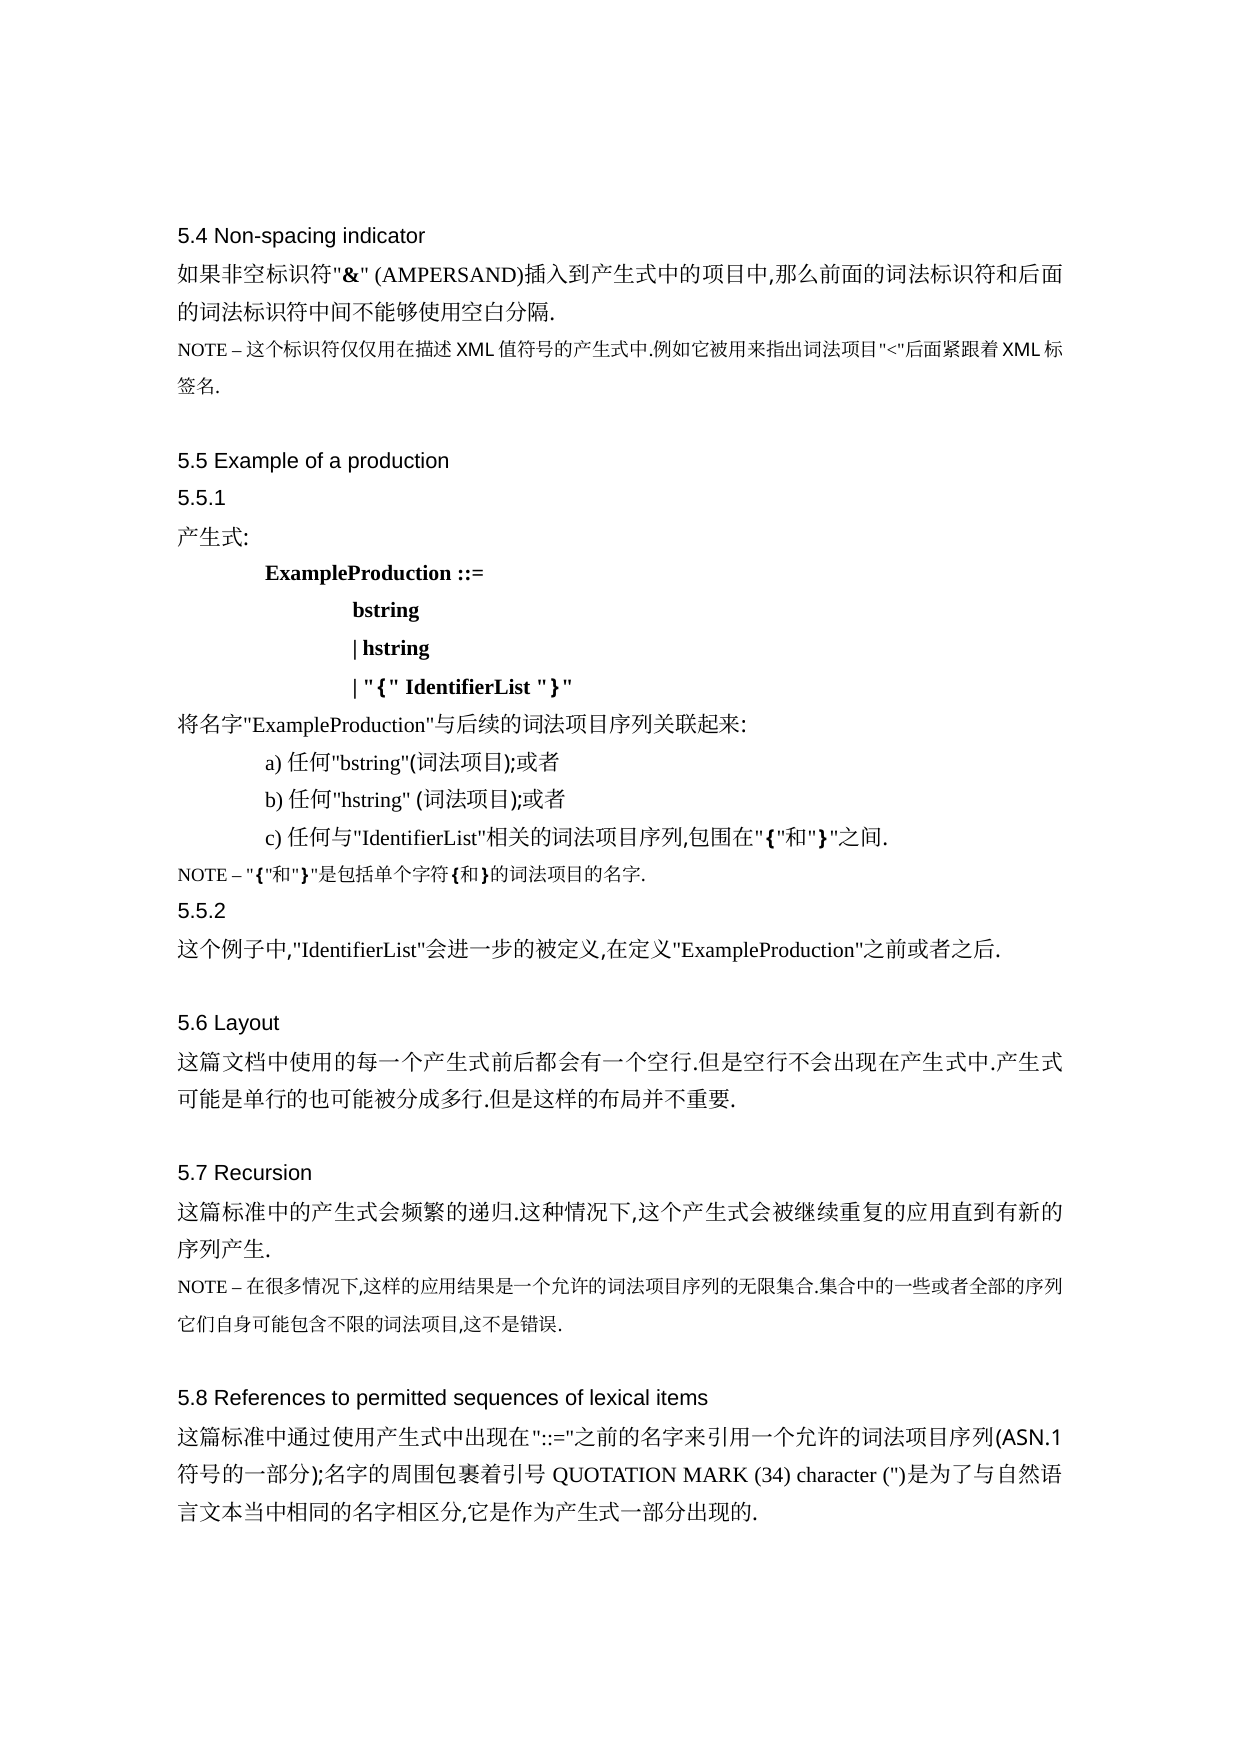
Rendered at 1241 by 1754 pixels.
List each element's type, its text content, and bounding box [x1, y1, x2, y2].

text | "{" IdentifierList "}" [177, 667, 1063, 704]
subtitle 5.8 References to permitted sequences of lexical items [177, 1379, 1063, 1417]
text 这篇文档中使用的每一个产生式前后都会有一个空行.但是空行不会出现在产生式中.产生式可能是单行的也可能被分成多行.但是这样的布局并不重要. [177, 1042, 1063, 1117]
text b) 任何"hstring" (词法项目);或者 [177, 779, 1063, 817]
text NOTE – "{"和"}"是包括单个字符{和}的词法项目的名字. [177, 854, 1063, 892]
subtitle 5.6 Layout [177, 1004, 1063, 1042]
text NOTE – 在很多情况下,这样的应用结果是一个允许的词法项目序列的无限集合.集合中的一些或者全部的序列它们自身可能包含不限的词法项目,这不是错误. [177, 1267, 1063, 1342]
subtitle 5.7 Recursion [177, 1154, 1063, 1192]
subtitle 5.5.2 [177, 892, 1063, 929]
text 这篇标准中的产生式会频繁的递归.这种情况下,这个产生式会被继续重复的应用直到有新的序列产生. [177, 1192, 1063, 1267]
text 将名字"ExampleProduction"与后续的词法项目序列关联起来: [177, 704, 1063, 742]
text 这个例子中,"IdentifierList"会进一步的被定义,在定义"ExampleProduction"之前或者之后. [177, 929, 1063, 967]
text a) 任何"bstring"(词法项目);或者 [177, 742, 1063, 779]
text ExampleProduction ::= [177, 554, 1063, 592]
text 产生式: [177, 517, 1063, 554]
text NOTE – 这个标识符仅仅用在描述XML值符号的产生式中.例如它被用来指出词法项目"<"后面紧跟着XML标签名. [177, 329, 1063, 404]
subtitle 5.4 Non-spacing indicator [177, 217, 1063, 254]
subtitle 5.5 Example of a production [177, 442, 1063, 479]
text 如果非空标识符"&" (AMPERSAND)插入到产生式中的项目中,那么前面的词法标识符和后面的词法标识符中间不能够使用空白分隔. [177, 254, 1063, 329]
subtitle 5.5.1 [177, 479, 1063, 517]
text | hstring [177, 629, 1063, 667]
text bstring [177, 592, 1063, 629]
text c) 任何与"IdentifierList"相关的词法项目序列,包围在"{"和"}"之间. [177, 817, 1063, 854]
text 这篇标准中通过使用产生式中出现在"::="之前的名字来引用一个允许的词法项目序列(ASN.1符号的一部分);名字的周围包裹着引号QUOTATION MARK (34) character (")是为了与自然语言文本当中相同的名字相区分,它是作为产生式一部分出现的. [177, 1417, 1063, 1529]
